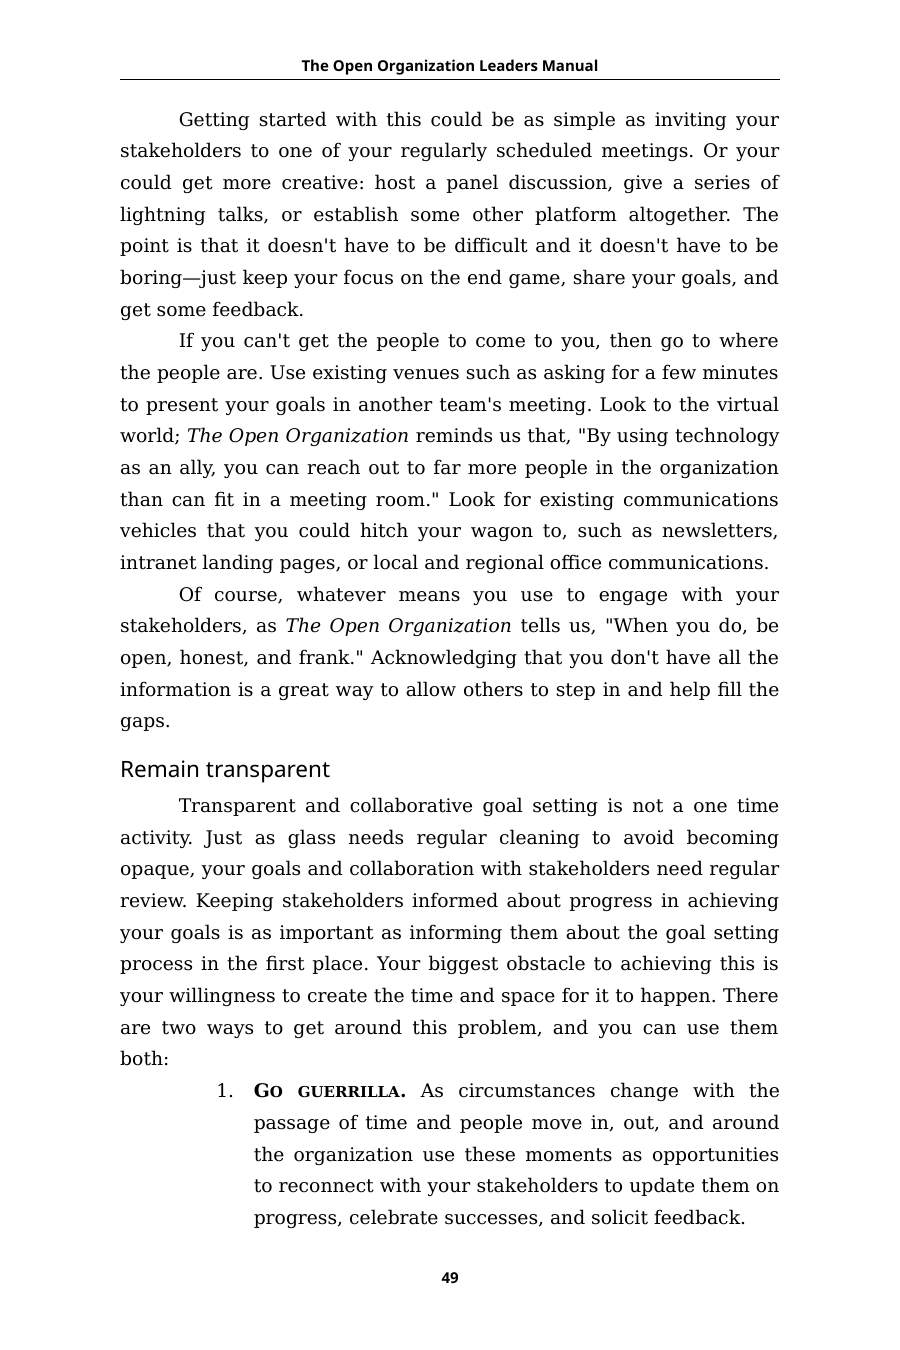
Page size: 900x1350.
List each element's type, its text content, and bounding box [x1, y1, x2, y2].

text Of course, whatever means you use to engage with your stakeholders, as The Open Organization tells us, "When you do, be open, honest, and frank." Acknowledging that you don't have all the information is a great way to allow others to step in and help fill the gaps. [120, 584, 780, 732]
list Go guerrilla. As circumstances change with the passage of time and people move in, out, and around the organization use these moments as opportunities to reconnect with your stakeholders to update them on progress, celebrate successes, and solicit feedback. [216, 1080, 780, 1229]
text Getting started with this could be as simple as inviting your stakeholders to one of your regularly scheduled meetings. Or your could get more creative: host a panel discussion, give a series of lightning talks, or establish some other platform altogether. The point is that it doesn't have to be difficult and it doesn't have to be boring—just keep your focus on the end game, share your goals, and get some feedback. [120, 109, 780, 321]
subtitle Remain transparent [120, 757, 780, 783]
text Transparent and collaborative goal setting is not a one time activity. Just as glass needs regular cleaning to avoid becoming opaque, your goals and collaboration with stakeholders need regular review. Keeping stakeholders informed about progress in achieving your goals is as important as informing them about the goal setting process in the first place. Your biggest obstacle to achieving this is your willingness to create the time and space for it to happen. There are two ways to get around this problem, and you can use them both: [120, 795, 780, 1070]
text If you can't get the people to come to you, then go to where the people are. Use existing venues such as asking for a few minutes to present your goals in another team's meeting. Look to the virtual world; The Open Organization reminds us that, "By using technology as an ally, you can reach out to far more people in the organization than can fit in a meeting room." Look for existing communications vehicles that you could hitch your wagon to, such as newsletters, intranet landing pages, or local and regional office communications. [120, 330, 780, 574]
